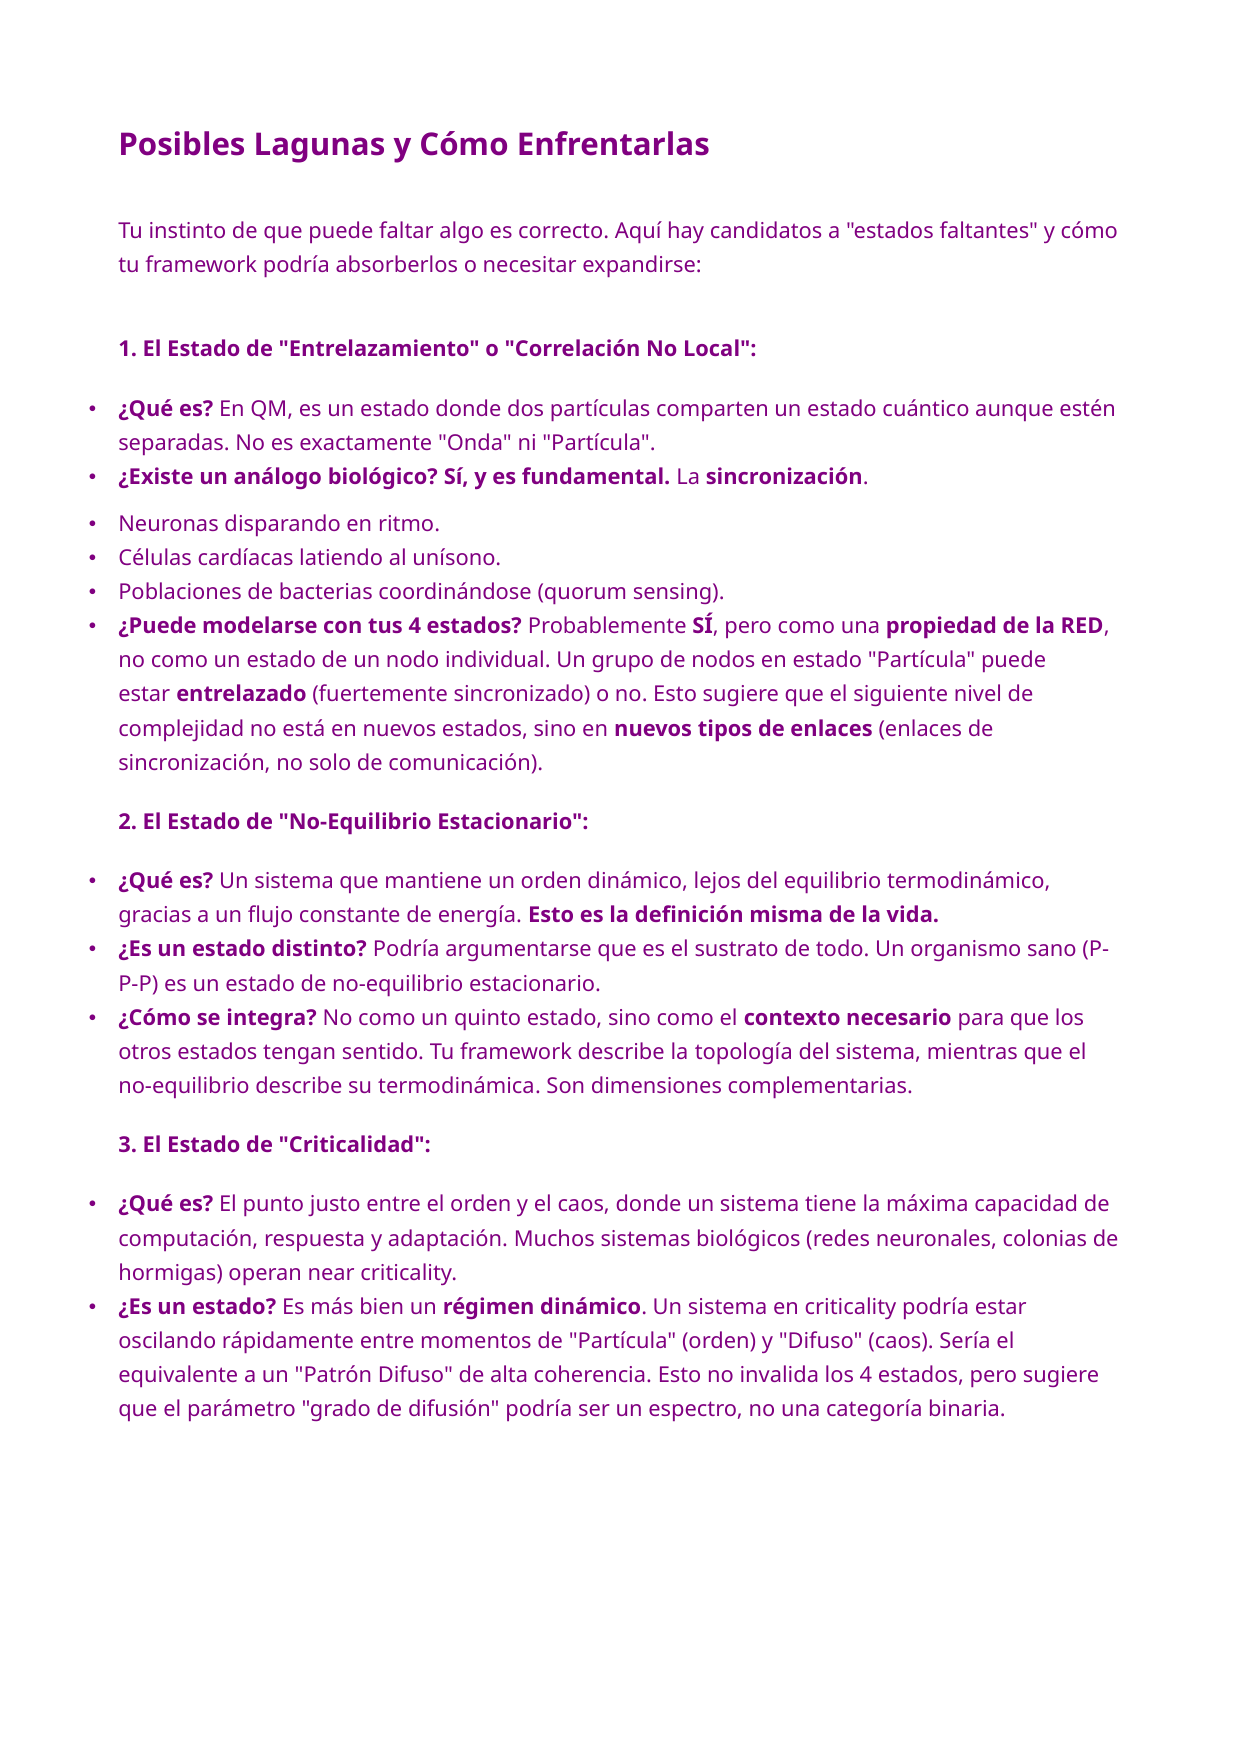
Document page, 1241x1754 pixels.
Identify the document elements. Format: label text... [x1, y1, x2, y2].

list Células cardíacas latiendo al unísono. [118, 542, 1122, 571]
text 2. El Estado de "No-Equilibrio Estacionario": [118, 806, 1122, 836]
text 1. El Estado de "Entrelazamiento" o "Correlación No Local": [118, 333, 1122, 363]
list ¿Es un estado distinto? Podría argumentarse que es el sustrato de todo. Un organismo sano (P-P-P) es un estado de no-equilibrio estacionario. [118, 933, 1122, 997]
subtitle Posibles Lagunas y Cómo Enfrentarlas [118, 118, 1122, 165]
text 3. El Estado de "Criticalidad": [118, 1129, 1122, 1159]
list ¿Qué es? Un sistema que mantiene un orden dinámico, lejos del equilibrio termodinámico, gracias a un flujo constante de energía. Esto es la definición misma de la vida. [118, 865, 1122, 929]
list ¿Qué es? En QM, es un estado donde dos partículas comparten un estado cuántico aunque estén separadas. No es exactamente "Onda" ni "Partícula". [118, 392, 1122, 456]
list Neuronas disparando en ritmo. [118, 507, 1122, 537]
list ¿Cómo se integra? No como un quinto estado, sino como el contexto necesario para que los otros estados tengan sentido. Tu framework describe la topología del sistema, mientras que el no-equilibrio describe su termodinámica. Son dimensiones complementarias. [118, 1002, 1122, 1100]
list ¿Qué es? El punto justo entre el orden y el caos, donde un sistema tiene la máxima capacidad de computación, respuesta y adaptación. Muchos sistemas biológicos (redes neuronales, colonias de hormigas) operan near criticality. [118, 1188, 1122, 1286]
text Tu instinto de que puede faltar algo es correcto. Aquí hay candidatos a "estados faltantes" y cómo tu framework podría absorberlos o necesitar expandirse: [118, 215, 1122, 279]
list ¿Existe un análogo biológico? Sí, y es fundamental. La sincronización. [118, 461, 1122, 491]
list ¿Puede modelarse con tus 4 estados? Probablemente SÍ, pero como una propiedad de la RED, no como un estado de un nodo individual. Un grupo de nodos en estado "Partícula" puede estar entrelazado (fuertemente sincronizado) o no. Esto sugiere que el siguiente nivel de complejidad no está en nuevos estados, sino en nuevos tipos de enlaces (enlaces de sincronización, no solo de comunicación). [118, 610, 1122, 776]
list Poblaciones de bacterias coordinándose (quorum sensing). [118, 576, 1122, 606]
list ¿Es un estado? Es más bien un régimen dinámico. Un sistema en criticality podría estar oscilando rápidamente entre momentos de "Partícula" (orden) y "Difuso" (caos). Sería el equivalente a un "Patrón Difuso" de alta coherencia. Esto no invalida los 4 estados, pero sugiere que el parámetro "grado de difusión" podría ser un espectro, no una categoría binaria. [118, 1291, 1122, 1423]
